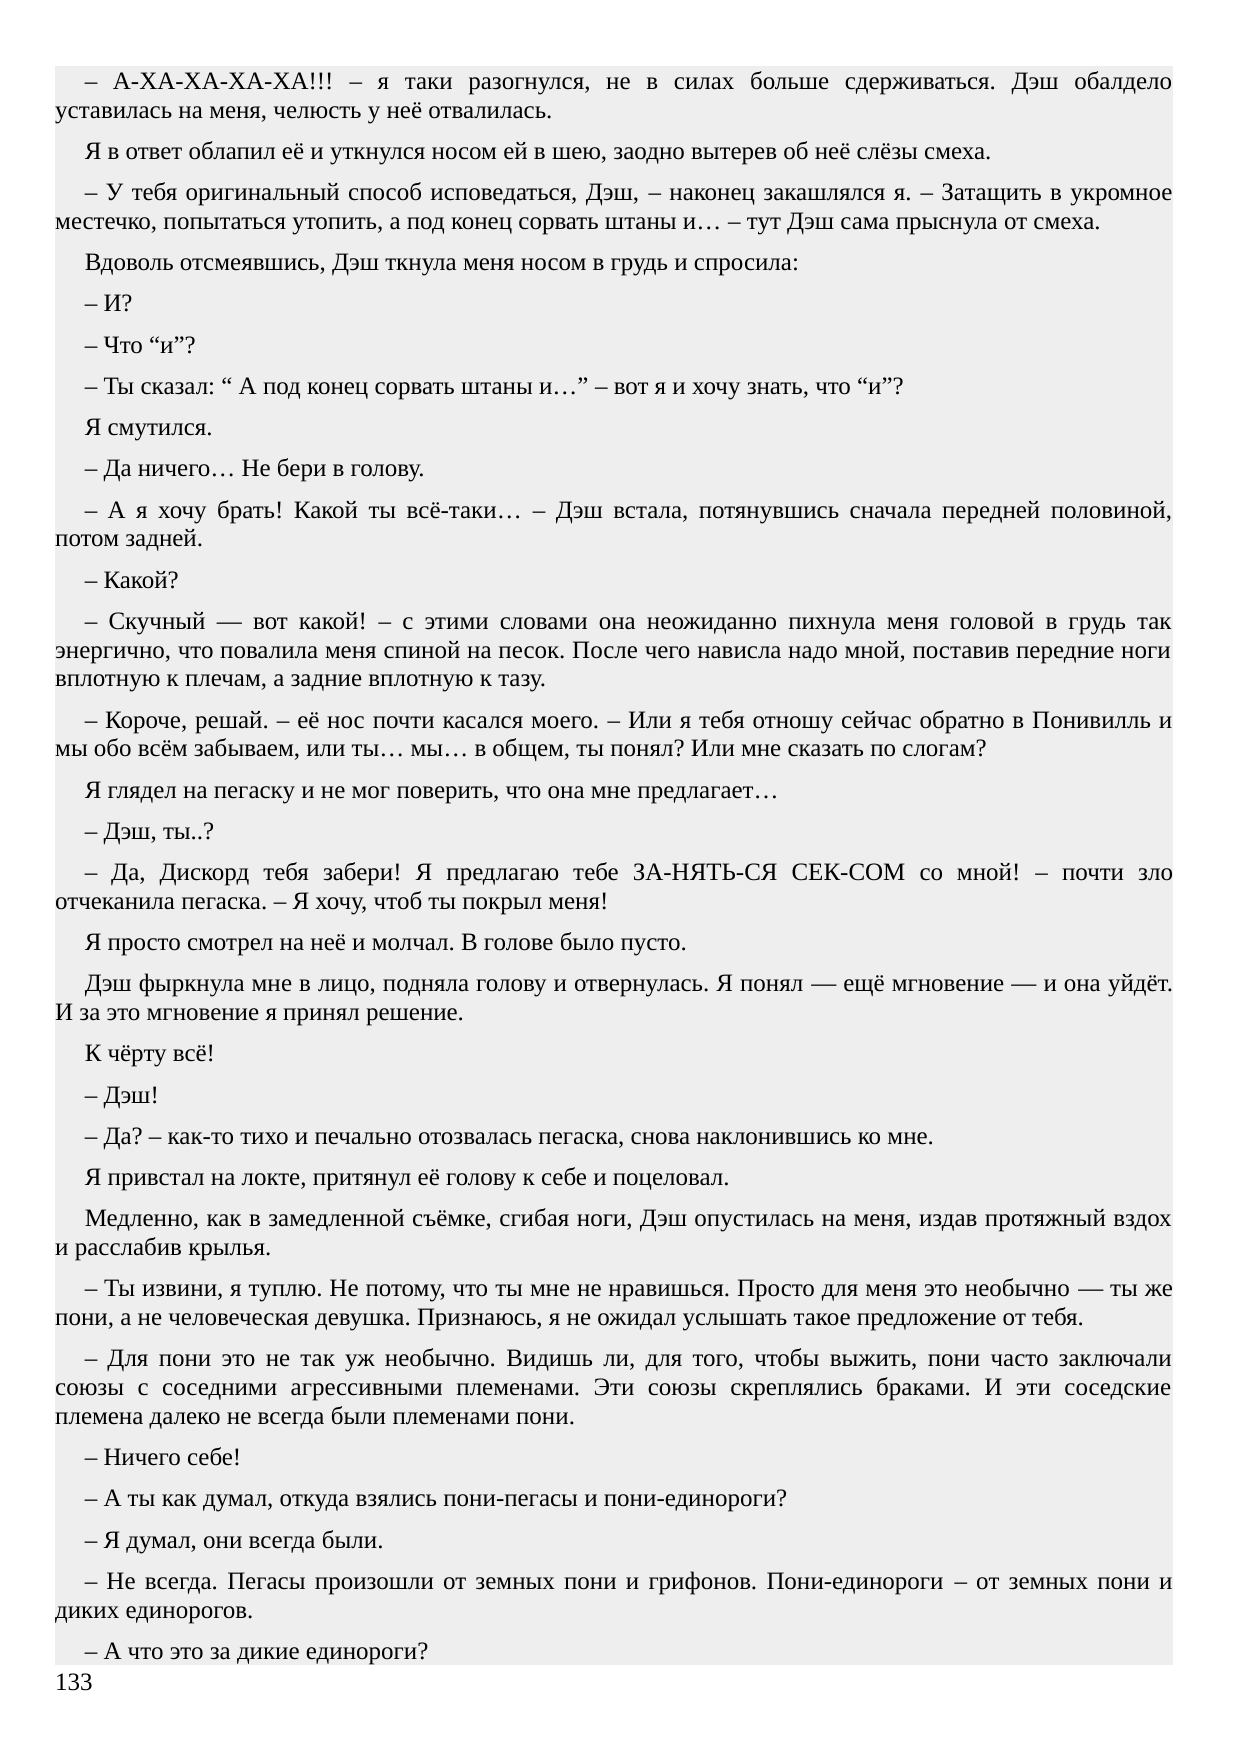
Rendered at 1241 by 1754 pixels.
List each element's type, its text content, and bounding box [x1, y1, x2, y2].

text – А-ХА-ХА-ХА-ХА!!! – я таки разогнулся, не в силах больше сдерживаться. Дэш обалдело уставилась на меня, челюсть у неё отвалилась. [55, 66, 1173, 123]
text – У тебя оригинальный способ исповедаться, Дэш, – наконец закашлялся я. – Затащить в укромное местечко, попытаться утопить, а под конец сорвать штаны и… – тут Дэш сама прыснула от смеха. [55, 177, 1173, 235]
text – Ничего себе! [55, 1442, 1173, 1471]
text – Не всегда. Пегасы произошли от земных пони и грифонов. Пони-единороги – от земных пони и диких единорогов. [55, 1566, 1173, 1623]
text Я просто смотрел на неё и молчал. В голове было пусто. [55, 927, 1173, 956]
text – Дэш, ты..? [55, 816, 1173, 845]
text Дэш фыркнула мне в лицо, подняла голову и отвернулась. Я понял — ещё мгновение — и она уйдёт. И за это мгновение я принял решение. [55, 968, 1173, 1026]
text Я в ответ облапил её и уткнулся носом ей в шею, заодно вытерев об неё слёзы смеха. [55, 136, 1173, 165]
text Вдоволь отсмеявшись, Дэш ткнула меня носом в грудь и спросила: [55, 247, 1173, 276]
text – А что это за дикие единороги? [55, 1636, 1173, 1665]
text – Для пони это не так уж необычно. Видишь ли, для того, чтобы выжить, пони часто заключали союзы с соседними агрессивными племенами. Эти союзы скреплялись браками. И эти соседские племена далеко не всегда были племенами пони. [55, 1343, 1173, 1430]
text К чёрту всё! [55, 1038, 1173, 1067]
text – Дэш! [55, 1080, 1173, 1108]
text – Ты извини, я туплю. Не потому, что ты мне не нравишься. Просто для меня это необычно — ты же пони, а не человеческая девушка. Признаюсь, я не ожидал услышать такое предложение от тебя. [55, 1273, 1173, 1331]
text Я смутился. [55, 412, 1173, 441]
text Медленно, как в замедленной съёмке, сгибая ноги, Дэш опустилась на меня, издав протяжный вздох и расслабив крылья. [55, 1203, 1173, 1261]
text – Скучный — вот какой! – с этими словами она неожиданно пихнула меня головой в грудь так энергично, что повалила меня спиной на песок. После чего нависла надо мной, поставив передние ноги вплотную к плечам, а задние вплотную к тазу. [55, 606, 1173, 692]
text – Ты сказал: “ А под конец сорвать штаны и…” – вот я и хочу знать, что “и”? [55, 371, 1173, 400]
text – Да ничего… Не бери в голову. [55, 453, 1173, 482]
text Я привстал на локте, притянул её голову к себе и поцеловал. [55, 1162, 1173, 1191]
text – Да, Дискорд тебя забери! Я предлагаю тебе ЗА-НЯТЬ-СЯ СЕК-СОМ со мной! – почти зло отчеканила пегаска. – Я хочу, чтоб ты покрыл меня! [55, 857, 1173, 915]
text – Короче, решай. – её нос почти касался моего. – Или я тебя отношу сейчас обратно в Понивилль и мы обо всём забываем, или ты… мы… в общем, ты понял? Или мне сказать по слогам? [55, 705, 1173, 762]
text Я глядел на пегаску и не мог поверить, что она мне предлагает… [55, 775, 1173, 803]
text – И? [55, 288, 1173, 317]
text – А я хочу брать! Какой ты всё-таки… – Дэш встала, потянувшись сначала передней половиной, потом задней. [55, 495, 1173, 552]
text – Да? – как-то тихо и печально отозвалась пегаска, снова наклонившись ко мне. [55, 1121, 1173, 1150]
text – Какой? [55, 565, 1173, 593]
text – Что “и”? [55, 330, 1173, 358]
text – Я думал, они всегда были. [55, 1525, 1173, 1553]
text – А ты как думал, откуда взялись пони-пегасы и пони-единороги? [55, 1483, 1173, 1512]
